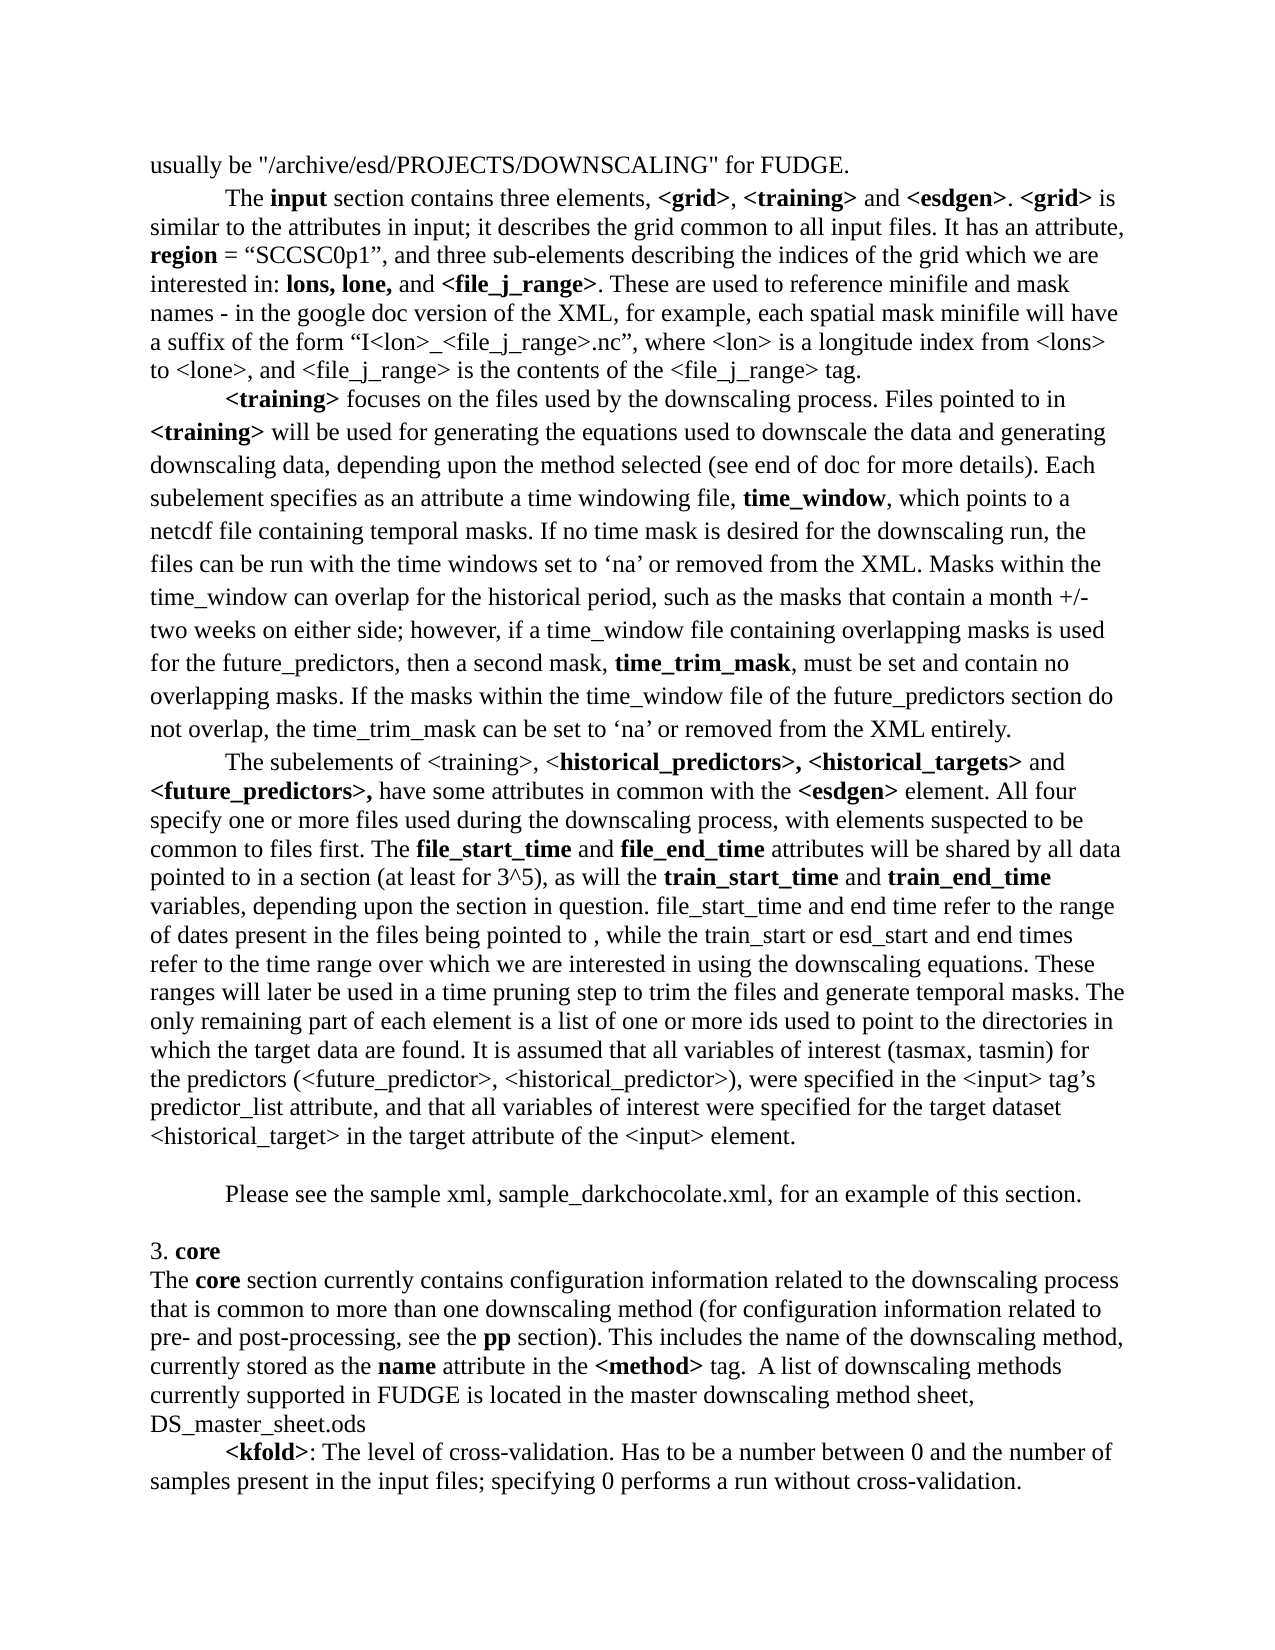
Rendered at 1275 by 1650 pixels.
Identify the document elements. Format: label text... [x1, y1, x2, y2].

text Please see the sample xml, sample_darkchocolate.xml, for an example of this section. [150, 1179, 1125, 1207]
text The subelements of <training>, <historical_predictors>, <historical_targets> and <future_predictors>, have some attributes in common with the <esdgen> element. All four specify one or more files used during the downscaling process, with elements suspected to be common to files first. The file_start_time and file_end_time attributes will be shared by all data pointed to in a section (at least for 3^5), as will the train_start_time and train_end_time variables, depending upon the section in question. file_start_time and end time refer to the range of dates present in the files being pointed to , while the train_start or esd_start and end times refer to the time range over which we are interested in using the downscaling equations. These ranges will later be used in a time pruning step to trim the files and generate temporal masks. The only remaining part of each element is a list of one or more ids used to point to the directories in which the target data are found. It is assumed that all variables of interest (tasmax, tasmin) for the predictors (<future_predictor>, <historical_predictor>), were specified in the <input> tag’s predictor_list attribute, and that all variables of interest were specified for the target dataset <historical_target> in the target attribute of the <input> element. [150, 747, 1125, 1150]
text <training> focuses on the files used by the downscaling process. Files pointed to in <training> will be used for generating the equations used to downscale the data and generating downscaling data, depending upon the method selected (see end of doc for more details). Each subelement specifies as an attribute a time windowing file, time_window, which points to a netcdf file containing temporal masks. If no time mask is desired for the downscaling run, the files can be run with the time windows set to ‘na’ or removed from the XML. Masks within the time_window can overlap for the historical period, such as the masks that contain a month +/- two weeks on either side; however, if a time_window file containing overlapping masks is used for the future_predictors, then a second mask, time_trim_mask, must be set and contain no overlapping masks. If the masks within the time_window file of the future_predictors section do not overlap, the time_trim_mask can be set to ‘na’ or removed from the XML entirely. [150, 384, 1125, 743]
text 3. core [150, 1236, 1125, 1265]
text The input section contains three elements, <grid>, <training> and <esdgen>. <grid> is similar to the attributes in input; it describes the grid common to all input files. It has an attribute, region = “SCCSC0p1”, and three sub-elements describing the indices of the grid which we are interested in: lons, lone, and <file_j_range>. These are used to reference minifile and mask names - in the google doc version of the XML, for example, each spatial mask minifile will have a suffix of the form “I<lon>_<file_j_range>.nc”, where <lon> is a longitude index from <lons> to <lone>, and <file_j_range> is the contents of the <file_j_range> tag. [150, 183, 1125, 384]
text usually be "/archive/esd/PROJECTS/DOWNSCALING" for FUDGE. [150, 150, 1125, 179]
text The core section currently contains configuration information related to the downscaling process that is common to more than one downscaling method (for configuration information related to pre- and post-processing, see the pp section). This includes the name of the downscaling method, currently stored as the name attribute in the <method> tag. A list of downscaling methods currently supported in FUDGE is located in the master downscaling method sheet, DS_master_sheet.ods [150, 1265, 1125, 1437]
text <kfold>: The level of cross-validation. Has to be a number between 0 and the number of samples present in the input files; specifying 0 performs a run without cross-validation. [150, 1437, 1125, 1495]
